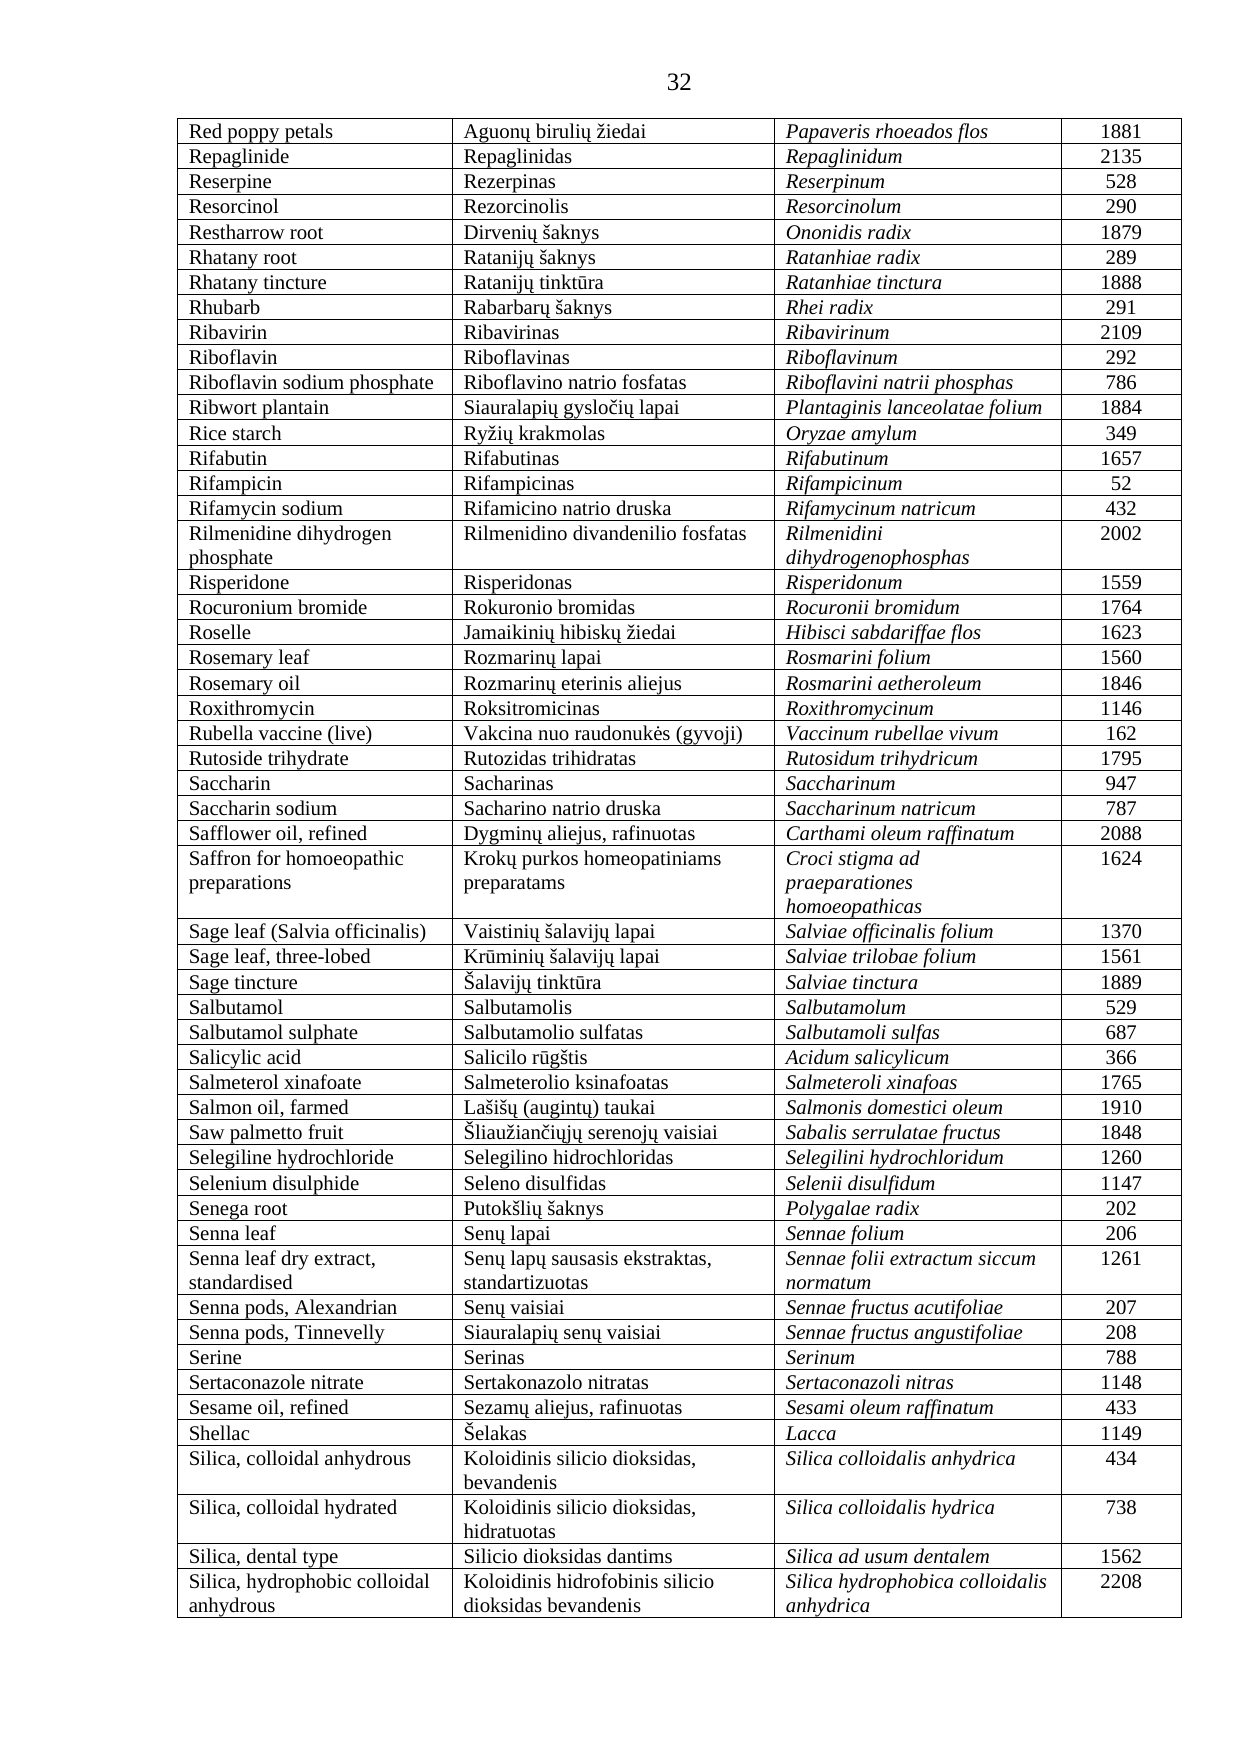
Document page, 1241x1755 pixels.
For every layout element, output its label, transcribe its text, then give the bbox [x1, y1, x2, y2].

table_cell 1260 [1062, 1145, 1181, 1169]
table_cell Senna leaf [178, 1221, 452, 1245]
table_cell Šliaužiančiųjų serenojų vaisiai [453, 1120, 774, 1144]
table_cell 2002 [1062, 521, 1181, 569]
table_cell Plantaginis lanceolatae folium [775, 395, 1061, 419]
table_cell Ratanijų šaknys [453, 245, 774, 269]
table_cell Rilmenidino divandenilio fosfatas [453, 521, 774, 569]
table_cell 1888 [1062, 270, 1181, 294]
table_cell Riboflavini natrii phosphas [775, 370, 1061, 394]
table_cell Repaglinide [178, 144, 452, 168]
table_cell Ratanijų tinktūra [453, 270, 774, 294]
table_cell 289 [1062, 245, 1181, 269]
table_cell Silica, colloidal anhydrous [178, 1446, 452, 1494]
table_cell Riboflavino natrio fosfatas [453, 370, 774, 394]
table_cell 947 [1062, 771, 1181, 795]
table_cell 1881 [1062, 119, 1181, 143]
table_cell Risperidonum [775, 570, 1061, 594]
table_cell Senų lapų sausasis ekstraktas, standartizuotas [453, 1246, 774, 1294]
table_cell Senna pods, Alexandrian [178, 1295, 452, 1319]
table_cell 208 [1062, 1320, 1181, 1344]
table_cell Silica, hydrophobic colloidal anhydrous [178, 1569, 452, 1617]
table_cell Rozmarinų eterinis aliejus [453, 670, 774, 694]
table_cell Salbutamol sulphate [178, 1020, 452, 1044]
table_cell Salmeterol xinafoate [178, 1070, 452, 1094]
table_cell Vaccinum rubellae vivum [775, 721, 1061, 745]
table_cell 1889 [1062, 970, 1181, 994]
table_cell Rifampicinas [453, 471, 774, 495]
table_cell 1879 [1062, 220, 1181, 244]
table_cell 349 [1062, 420, 1181, 444]
table_cell Senna leaf dry extract, standardised [178, 1246, 452, 1294]
table_cell Aguonų birulių žiedai [453, 119, 774, 143]
table_cell Sesame oil, refined [178, 1395, 452, 1419]
table_cell Senna pods, Tinnevelly [178, 1320, 452, 1344]
table_cell Silica colloidalis hydrica [775, 1495, 1061, 1543]
table_cell Koloidinis silicio dioksidas, hidratuotas [453, 1495, 774, 1543]
table_cell Vakcina nuo raudonukės (gyvoji) [453, 721, 774, 745]
table_cell Siauralapių gysločių lapai [453, 395, 774, 419]
table_cell Salbutamolio sulfatas [453, 1020, 774, 1044]
table_cell Sacharinas [453, 771, 774, 795]
table_cell 1910 [1062, 1095, 1181, 1119]
table_cell 366 [1062, 1045, 1181, 1069]
table_cell Siauralapių senų vaisiai [453, 1320, 774, 1344]
table_cell Rifabutin [178, 446, 452, 469]
table_cell 1559 [1062, 570, 1181, 594]
table_cell Rifampicinum [775, 471, 1061, 495]
table_cell Sennae fructus acutifoliae [775, 1295, 1061, 1319]
table_cell Riboflavin [178, 345, 452, 369]
table_cell 1146 [1062, 696, 1181, 719]
table_cell Senų vaisiai [453, 1295, 774, 1319]
table_cell 1560 [1062, 645, 1181, 669]
table_cell Koloidinis silicio dioksidas, bevandenis [453, 1446, 774, 1494]
table_cell Jamaikinių hibiskų žiedai [453, 620, 774, 644]
table_cell Restharrow root [178, 220, 452, 244]
table_cell Saccharinum [775, 771, 1061, 795]
table_cell Sesami oleum raffinatum [775, 1395, 1061, 1419]
table_cell Repaglinidas [453, 144, 774, 168]
table_cell Rilmenidine dihydrogen phosphate [178, 521, 452, 569]
table_cell Silica ad usum dentalem [775, 1544, 1061, 1568]
table_cell Rutosidum trihydricum [775, 746, 1061, 770]
table_cell Ribavirin [178, 320, 452, 344]
table_cell Risperidonas [453, 570, 774, 594]
table_cell Rozmarinų lapai [453, 645, 774, 669]
table_cell Salmeterolio ksinafoatas [453, 1070, 774, 1094]
table_cell 786 [1062, 370, 1181, 394]
table_cell Rhei radix [775, 295, 1061, 319]
table_cell Silica, dental type [178, 1544, 452, 1568]
table_cell 788 [1062, 1345, 1181, 1369]
table_cell 162 [1062, 721, 1181, 745]
table_cell Sacharino natrio druska [453, 796, 774, 820]
table_cell Ratanhiae radix [775, 245, 1061, 269]
table_cell Vaistinių šalavijų lapai [453, 919, 774, 943]
table_cell Ononidis radix [775, 220, 1061, 244]
table_cell Sage tincture [178, 970, 452, 994]
table_cell 291 [1062, 295, 1181, 319]
table_cell Serinum [775, 1345, 1061, 1369]
table_cell Rosemary oil [178, 670, 452, 694]
table_cell Seleno disulfidas [453, 1170, 774, 1194]
table_cell Lašišų (augintų) taukai [453, 1095, 774, 1119]
table_cell Krūminių šalavijų lapai [453, 945, 774, 968]
table_cell Polygalae radix [775, 1196, 1061, 1219]
table_cell Lacca [775, 1420, 1061, 1444]
table_cell Salmon oil, farmed [178, 1095, 452, 1119]
table_cell Croci stigma ad praeparationes homoeopathicas [775, 846, 1061, 918]
table_cell 1795 [1062, 746, 1181, 770]
table_cell 1370 [1062, 919, 1181, 943]
table_cell Resorcinolum [775, 195, 1061, 218]
table_cell 292 [1062, 345, 1181, 369]
table_cell 1624 [1062, 846, 1181, 918]
table_cell Rabarbarų šaknys [453, 295, 774, 319]
table_cell Riboflavin sodium phosphate [178, 370, 452, 394]
table_cell Salbutamolis [453, 995, 774, 1019]
table_cell Rocuronii bromidum [775, 595, 1061, 619]
table_cell Carthami oleum raffinatum [775, 821, 1061, 845]
table_cell Rifabutinas [453, 446, 774, 469]
table_cell Serine [178, 1345, 452, 1369]
table_cell Serinas [453, 1345, 774, 1369]
table_cell 207 [1062, 1295, 1181, 1319]
table_cell Papaveris rhoeados flos [775, 119, 1061, 143]
table_cell Rezorcinolis [453, 195, 774, 218]
table_cell Acidum salicylicum [775, 1045, 1061, 1069]
table_cell Shellac [178, 1420, 452, 1444]
table_cell Sage leaf, three-lobed [178, 945, 452, 968]
table_cell 206 [1062, 1221, 1181, 1245]
table_cell Salviae officinalis folium [775, 919, 1061, 943]
table_cell Silica, colloidal hydrated [178, 1495, 452, 1543]
table_cell Resorcinol [178, 195, 452, 218]
table_cell 687 [1062, 1020, 1181, 1044]
table_cell Oryzae amylum [775, 420, 1061, 444]
table_cell 202 [1062, 1196, 1181, 1219]
table_cell Selegilino hidrochloridas [453, 1145, 774, 1169]
table_cell Silica hydrophobica colloidalis anhydrica [775, 1569, 1061, 1617]
table_cell Senų lapai [453, 1221, 774, 1245]
table_cell Salviae trilobae folium [775, 945, 1061, 968]
table_cell 1562 [1062, 1544, 1181, 1568]
table_cell 1848 [1062, 1120, 1181, 1144]
table_cell Dirvenių šaknys [453, 220, 774, 244]
table_cell Rifabutinum [775, 446, 1061, 469]
table_cell Ryžių krakmolas [453, 420, 774, 444]
table_cell Ribavirinum [775, 320, 1061, 344]
table_cell 2109 [1062, 320, 1181, 344]
table_cell Reserpine [178, 169, 452, 193]
table_cell 52 [1062, 471, 1181, 495]
table_cell Saccharin [178, 771, 452, 795]
table_cell Dygminų aliejus, rafinuotas [453, 821, 774, 845]
table_cell Safflower oil, refined [178, 821, 452, 845]
table_cell Saccharinum natricum [775, 796, 1061, 820]
table_cell Salbutamol [178, 995, 452, 1019]
table_cell Roksitromicinas [453, 696, 774, 719]
table_cell Putokšlių šaknys [453, 1196, 774, 1219]
table_cell Silica colloidalis anhydrica [775, 1446, 1061, 1494]
table_cell Red poppy petals [178, 119, 452, 143]
table_cell Rhatany root [178, 245, 452, 269]
table_cell 2208 [1062, 1569, 1181, 1617]
table_cell Rice starch [178, 420, 452, 444]
table_cell Selegilini hydrochloridum [775, 1145, 1061, 1169]
table_cell 432 [1062, 496, 1181, 520]
table_cell Reserpinum [775, 169, 1061, 193]
table_cell Ratanhiae tinctura [775, 270, 1061, 294]
table_cell Rubella vaccine (live) [178, 721, 452, 745]
table_cell 1764 [1062, 595, 1181, 619]
table_cell 1765 [1062, 1070, 1181, 1094]
table_cell Rilmenidini dihydrogenophosphas [775, 521, 1061, 569]
table_cell Rhatany tincture [178, 270, 452, 294]
table_cell Roxithromycinum [775, 696, 1061, 719]
table_cell Repaglinidum [775, 144, 1061, 168]
table_cell Rutozidas trihidratas [453, 746, 774, 770]
table_cell Rhubarb [178, 295, 452, 319]
table_cell Rifamicino natrio druska [453, 496, 774, 520]
table_cell Koloidinis hidrofobinis silicio dioksidas bevandenis [453, 1569, 774, 1617]
table_cell Rosmarini aetheroleum [775, 670, 1061, 694]
table_cell Riboflavinum [775, 345, 1061, 369]
table_cell 1148 [1062, 1370, 1181, 1394]
table_cell 1657 [1062, 446, 1181, 469]
table_cell 1884 [1062, 395, 1181, 419]
table_cell Selenium disulphide [178, 1170, 452, 1194]
table_cell Sertaconazole nitrate [178, 1370, 452, 1394]
table_cell Rifamycin sodium [178, 496, 452, 520]
table_cell Riboflavinas [453, 345, 774, 369]
table_cell 1561 [1062, 945, 1181, 968]
table_cell Roselle [178, 620, 452, 644]
table_cell Saffron for homoeopathic preparations [178, 846, 452, 918]
table_cell Salbutamoli sulfas [775, 1020, 1061, 1044]
table_cell Salbutamolum [775, 995, 1061, 1019]
table_cell Roxithromycin [178, 696, 452, 719]
table_cell 1147 [1062, 1170, 1181, 1194]
table_cell Krokų purkos homeopatiniams preparatams [453, 846, 774, 918]
table_cell Salicilo rūgštis [453, 1045, 774, 1069]
table_cell Ribwort plantain [178, 395, 452, 419]
table_cell Šalavijų tinktūra [453, 970, 774, 994]
table_cell 528 [1062, 169, 1181, 193]
table_cell 433 [1062, 1395, 1181, 1419]
table_cell 290 [1062, 195, 1181, 218]
table_cell Rosemary leaf [178, 645, 452, 669]
table_cell Risperidone [178, 570, 452, 594]
table_cell Rokuronio bromidas [453, 595, 774, 619]
table_cell Salicylic acid [178, 1045, 452, 1069]
table_cell 1846 [1062, 670, 1181, 694]
table_cell Rutoside trihydrate [178, 746, 452, 770]
table_cell Šelakas [453, 1420, 774, 1444]
table_cell Sabalis serrulatae fructus [775, 1120, 1061, 1144]
table_cell Saw palmetto fruit [178, 1120, 452, 1144]
table_cell Sennae fructus angustifoliae [775, 1320, 1061, 1344]
table_cell Selegiline hydrochloride [178, 1145, 452, 1169]
table_cell Saccharin sodium [178, 796, 452, 820]
table_cell Rifampicin [178, 471, 452, 495]
table_cell Sezamų aliejus, rafinuotas [453, 1395, 774, 1419]
table_cell Senega root [178, 1196, 452, 1219]
table_cell Salmonis domestici oleum [775, 1095, 1061, 1119]
table_cell 738 [1062, 1495, 1181, 1543]
table_cell Sennae folium [775, 1221, 1061, 1245]
table_cell 1261 [1062, 1246, 1181, 1294]
table_cell Rocuronium bromide [178, 595, 452, 619]
table_cell 2088 [1062, 821, 1181, 845]
table_cell 787 [1062, 796, 1181, 820]
table_cell Rezerpinas [453, 169, 774, 193]
table_cell Silicio dioksidas dantims [453, 1544, 774, 1568]
table_cell Ribavirinas [453, 320, 774, 344]
table_cell Salmeteroli xinafoas [775, 1070, 1061, 1094]
table_cell Sertaconazoli nitras [775, 1370, 1061, 1394]
table_cell 434 [1062, 1446, 1181, 1494]
table_cell Salviae tinctura [775, 970, 1061, 994]
table_cell 1149 [1062, 1420, 1181, 1444]
table_cell 529 [1062, 995, 1181, 1019]
table_cell Hibisci sabdariffae flos [775, 620, 1061, 644]
table_cell Sennae folii extractum siccum normatum [775, 1246, 1061, 1294]
table_cell Rifamycinum natricum [775, 496, 1061, 520]
table_cell 2135 [1062, 144, 1181, 168]
table_cell Sage leaf (Salvia officinalis) [178, 919, 452, 943]
table_cell Rosmarini folium [775, 645, 1061, 669]
table_cell Sertakonazolo nitratas [453, 1370, 774, 1394]
table_cell Selenii disulfidum [775, 1170, 1061, 1194]
table_cell 1623 [1062, 620, 1181, 644]
